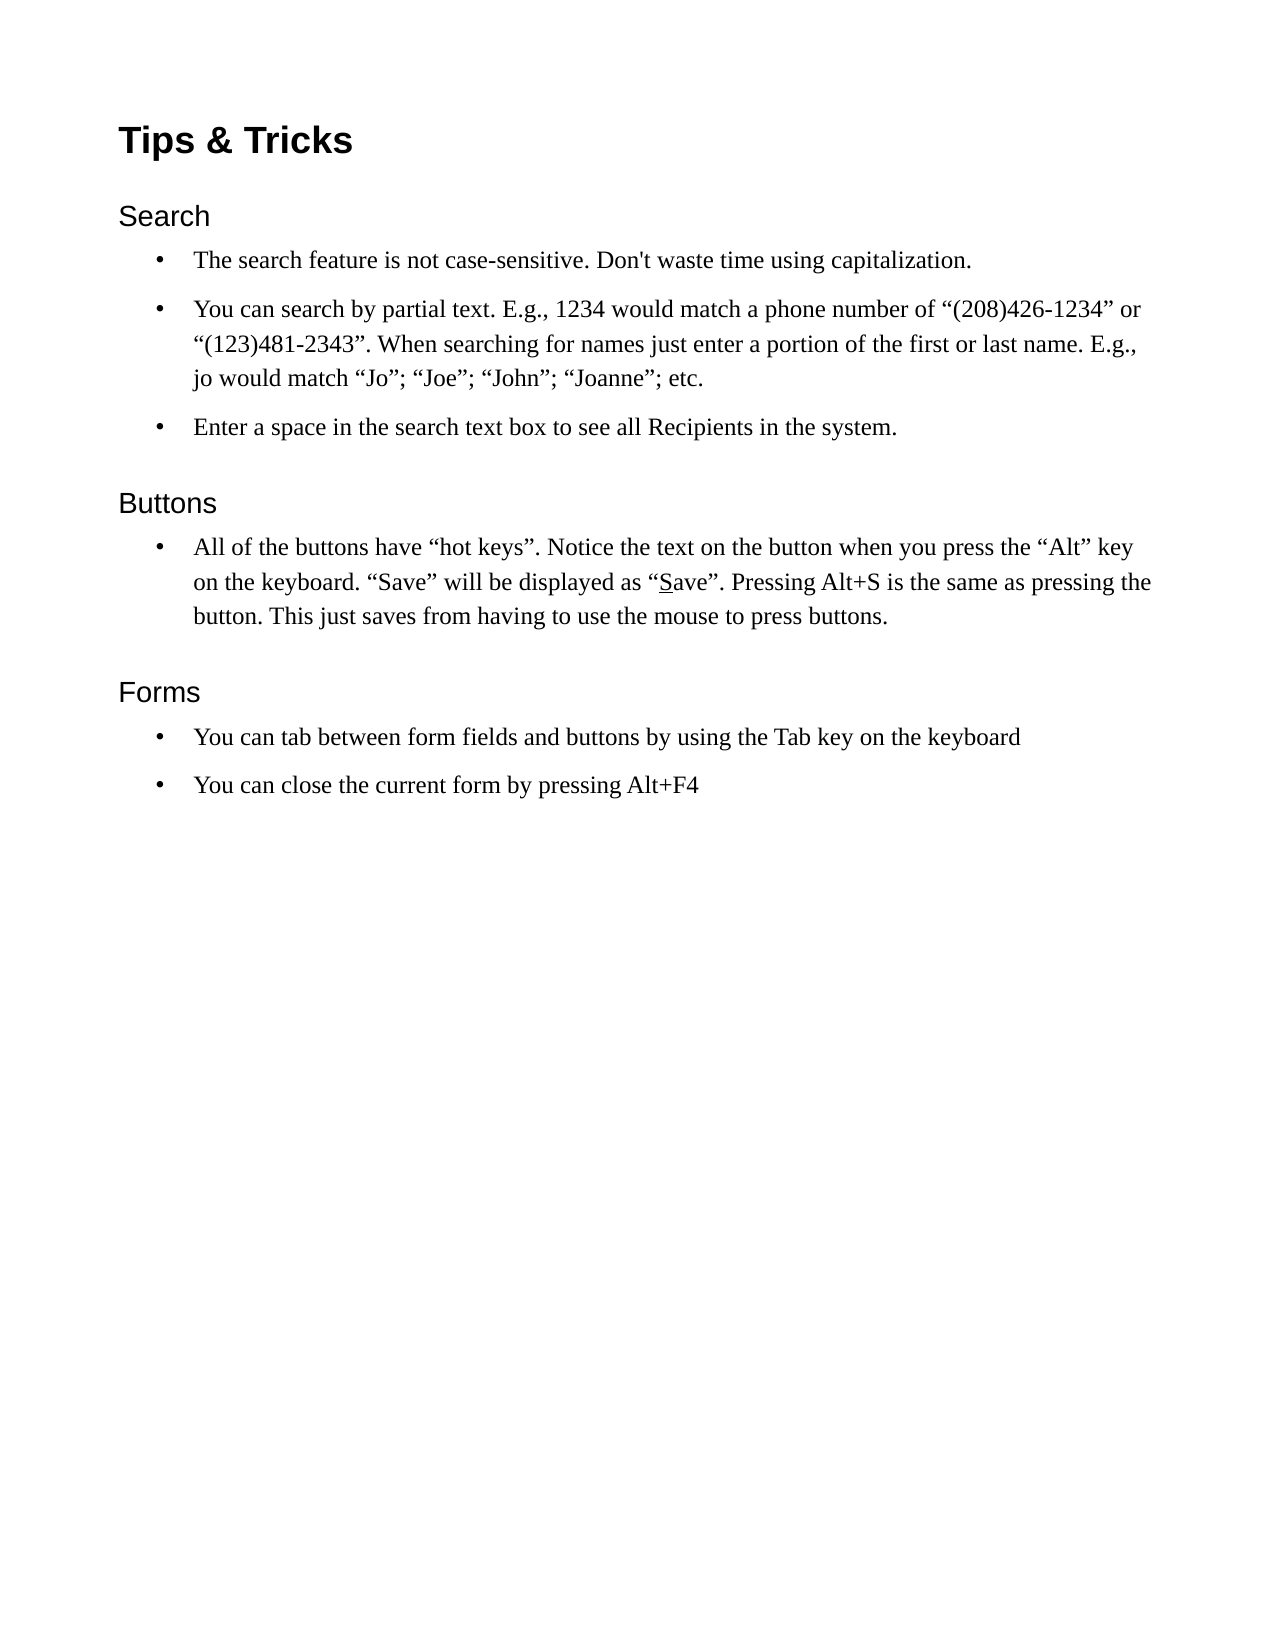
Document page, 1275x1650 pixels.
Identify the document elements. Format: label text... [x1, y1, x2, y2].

list You can close the current form by pressing Alt+F4 [156, 771, 1157, 799]
subtitle Search [118, 199, 1157, 233]
list You can tab between form fields and buttons by using the Tab key on the keyboard [156, 722, 1157, 750]
list Enter a space in the search text box to see all Recipients in the system. [156, 412, 1157, 441]
subtitle Tips & Tricks [118, 118, 1157, 162]
subtitle Forms [118, 676, 1157, 709]
subtitle Buttons [118, 486, 1157, 520]
list You can search by partial text. E.g., 1234 would match a phone number of “(208)426-1234” or “(123)481-2343”. When searching for names just enter a portion of the first or last name. E.g., jo would match “Jo”; “Joe”; “John”; “Joanne”; etc. [156, 294, 1157, 392]
list The search feature is not case-sensitive. Don't waste time using capitalization. [156, 245, 1157, 274]
list All of the buttons have “hot keys”. Notice the text on the button when you press the “Alt” key on the keyboard. “Save” will be displayed as “Save”. Pressing Alt+S is the same as pressing the button. This just saves from having to use the mouse to press buttons. [156, 532, 1157, 630]
